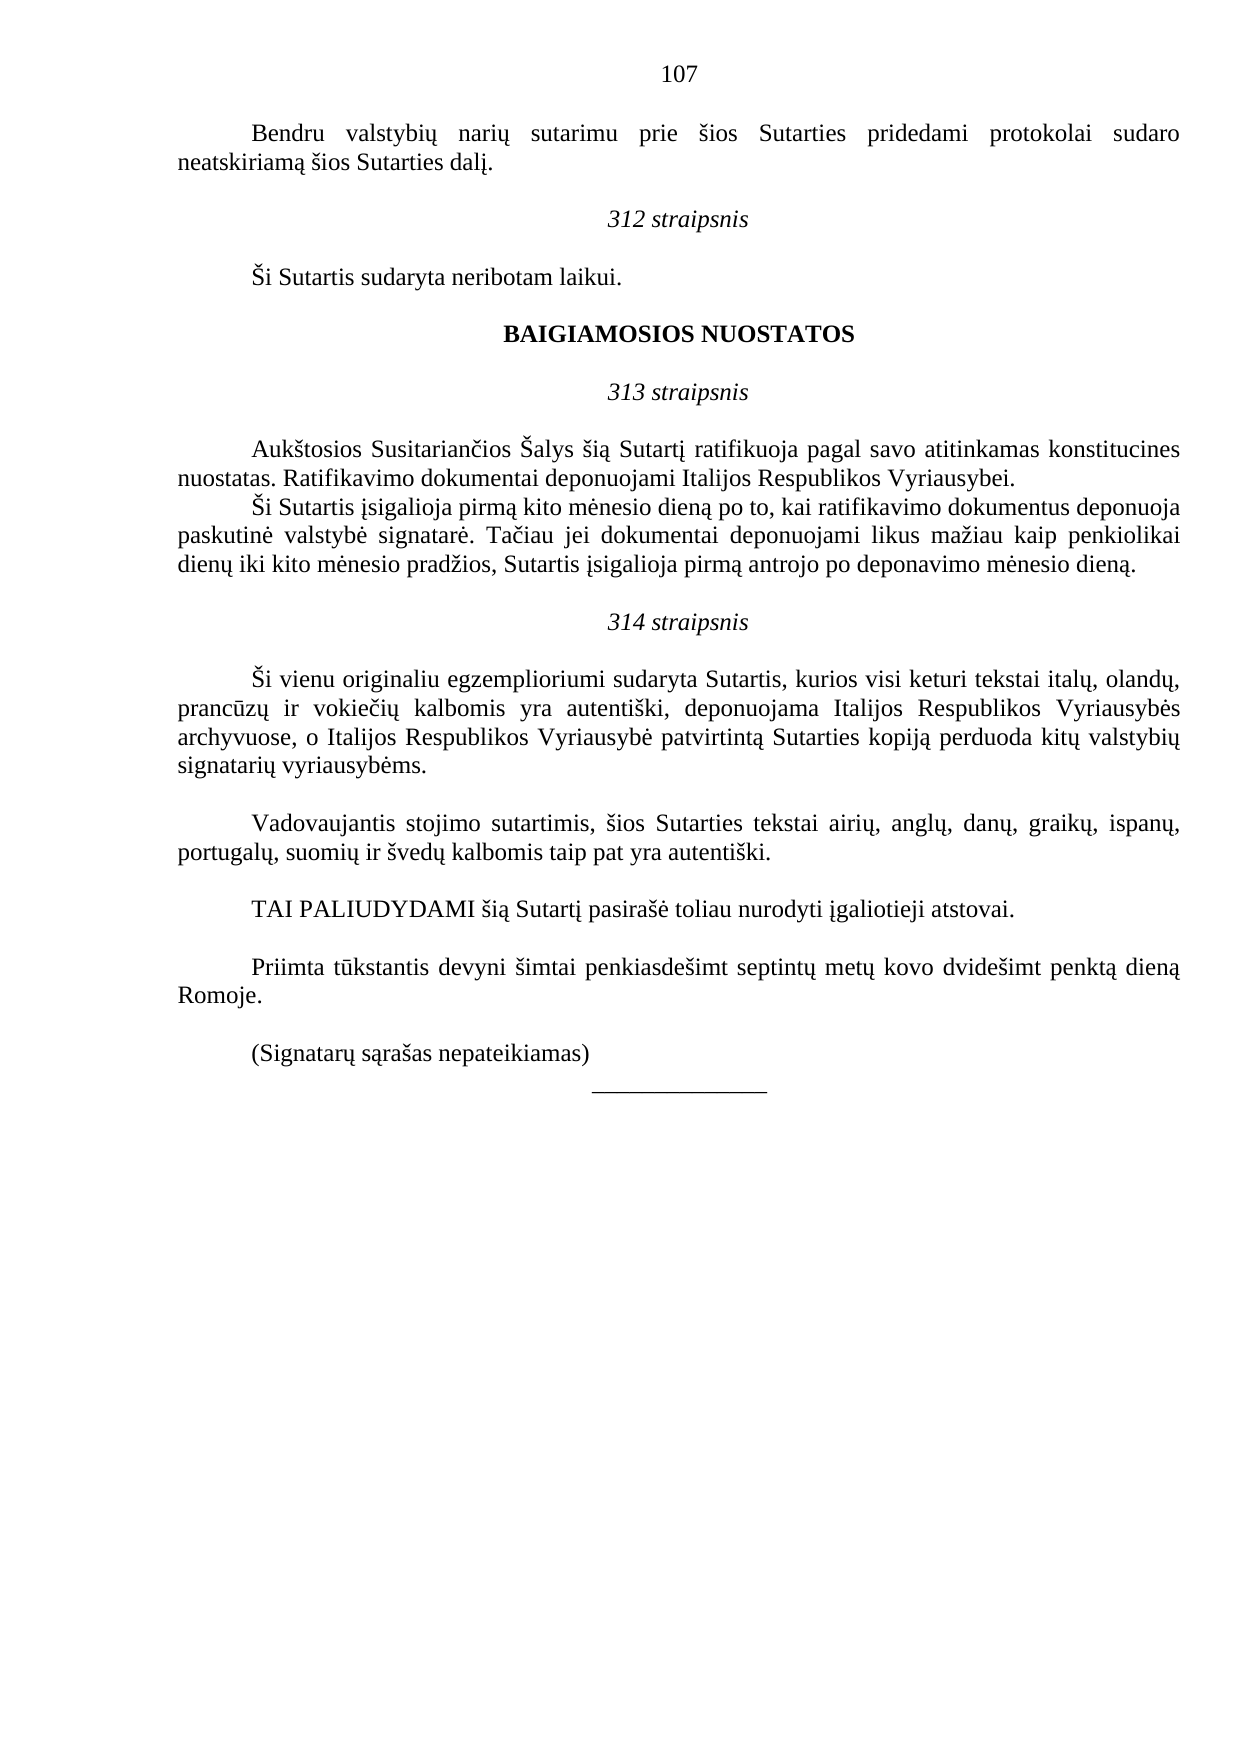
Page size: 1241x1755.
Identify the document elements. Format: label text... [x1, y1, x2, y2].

text 314 straipsnis [177, 607, 1181, 636]
text (Signatarų sąrašas nepateikiamas) [177, 1038, 1181, 1067]
text ______________ [177, 1067, 1181, 1096]
text Aukštosios Susitariančios Šalys šią Sutartį ratifikuoja pagal savo atitinkamas konstitucines nuostatas. Ratifikavimo dokumentai deponuojami Italijos Respublikos Vyriausybei. [177, 434, 1181, 492]
text 313 straipsnis [177, 377, 1181, 406]
text 312 straipsnis [177, 204, 1181, 233]
text Ši Sutartis sudaryta neribotam laikui. [177, 262, 1181, 291]
text BAIGIAMOSIOS NUOSTATOS [177, 319, 1181, 348]
text Bendru valstybių narių sutarimu prie šios Sutarties pridedami protokolai sudaro neatskiriamą šios Sutarties dalį. [177, 118, 1181, 176]
text Vadovaujantis stojimo sutartimis, šios Sutarties tekstai airių, anglų, danų, graikų, ispanų, portugalų, suomių ir švedų kalbomis taip pat yra autentiški. [177, 808, 1181, 866]
text Ši Sutartis įsigalioja pirmą kito mėnesio dieną po to, kai ratifikavimo dokumentus deponuoja paskutinė valstybė signatarė. Tačiau jei dokumentai deponuojami likus mažiau kaip penkiolikai dienų iki kito mėnesio pradžios, Sutartis įsigalioja pirmą antrojo po deponavimo mėnesio dieną. [177, 492, 1181, 578]
text Ši vienu originaliu egzemplioriumi sudaryta Sutartis, kurios visi keturi tekstai italų, olandų, prancūzų ir vokiečių kalbomis yra autentiški, deponuojama Italijos Respublikos Vyriausybės archyvuose, o Italijos Respublikos Vyriausybė patvirtintą Sutarties kopiją perduoda kitų valstybių signatarių vyriausybėms. [177, 664, 1181, 779]
text TAI PALIUDYDAMI šią Sutartį pasirašė toliau nurodyti įgaliotieji atstovai. [177, 894, 1181, 923]
text Priimta tūkstantis devyni šimtai penkiasdešimt septintų metų kovo dvidešimt penktą dieną Romoje. [177, 952, 1181, 1009]
